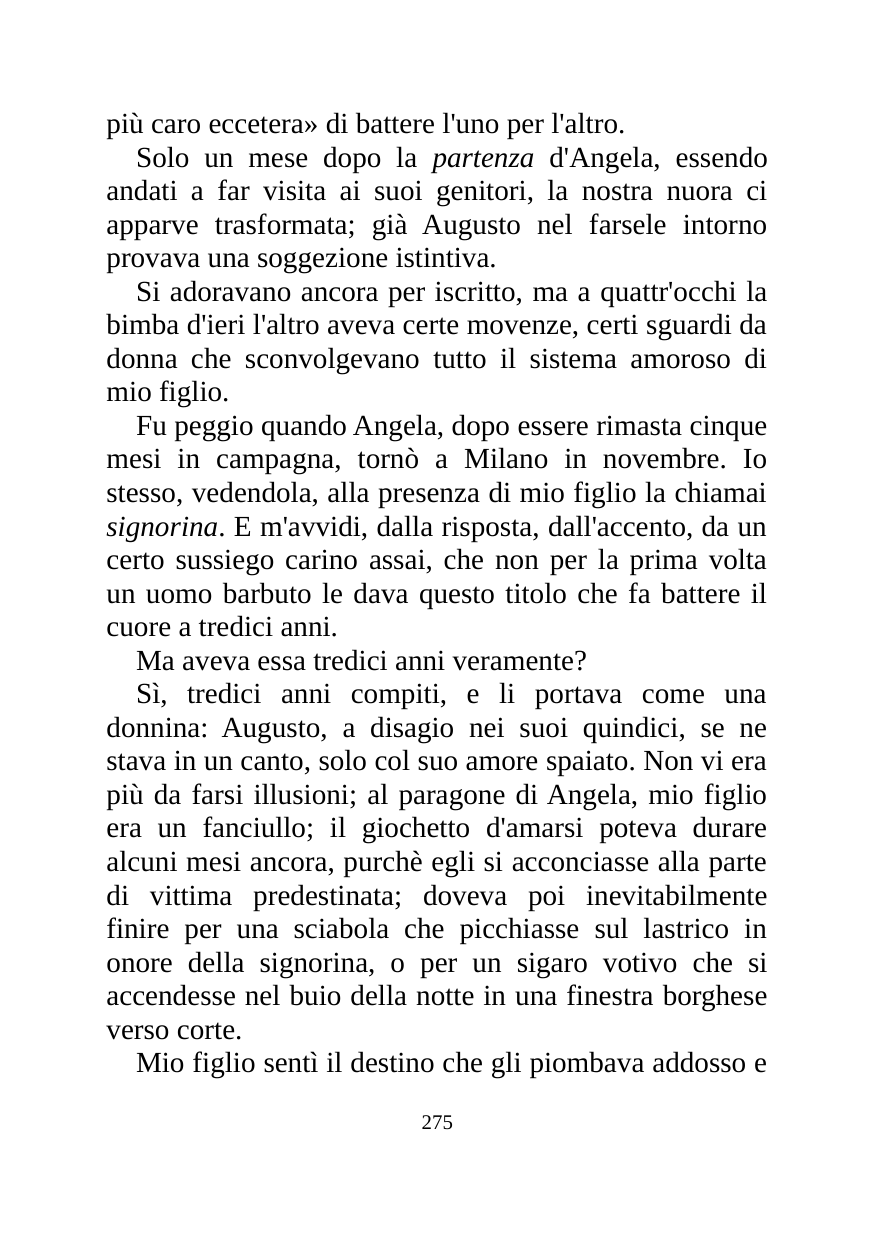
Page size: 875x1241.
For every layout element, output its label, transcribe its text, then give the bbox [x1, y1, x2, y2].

text Sì, tredici anni compiti, e li portava come una donnina: Augusto, a disagio nei suoi quindici, se ne stava in un canto, solo col suo amore spaiato. Non vi era più da farsi illusioni; al paragone di Angela, mio figlio era un fanciullo; il giochetto d'amarsi poteva durare alcuni mesi ancora, purchè egli si acconciasse alla parte di vittima predestinata; doveva poi inevitabilmente finire per una sciabola che picchiasse sul lastrico in onore della signorina, o per un sigaro votivo che si accendesse nel buio della notte in una finestra borghese verso corte. [106, 676, 768, 1045]
text Ma aveva essa tredici anni veramente? [106, 643, 768, 676]
text Fu peggio quando Angela, dopo essere rimasta cinque mesi in campagna, tornò a Milano in novembre. Io stesso, vedendola, alla presenza di mio figlio la chiamai signorina. E m'avvidi, dalla risposta, dall'accento, da un certo sussiego carino assai, che non per la prima volta un uomo barbuto le dava questo titolo che fa battere il cuore a tredici anni. [106, 408, 768, 643]
text più caro eccetera» di battere l'uno per l'altro. [106, 106, 768, 140]
text Si adoravano ancora per iscritto, ma a quattr'occhi la bimba d'ieri l'altro aveva certe movenze, certi sguardi da donna che sconvolgevano tutto il sistema amoroso di mio figlio. [106, 274, 768, 408]
text Mio figlio sentì il destino che gli piombava addosso e [106, 1045, 768, 1079]
text Solo un mese dopo la partenza d'Angela, essendo andati a far visita ai suoi genitori, la nostra nuora ci apparve trasformata; già Augusto nel farsele intorno provava una soggezione istintiva. [106, 140, 768, 274]
